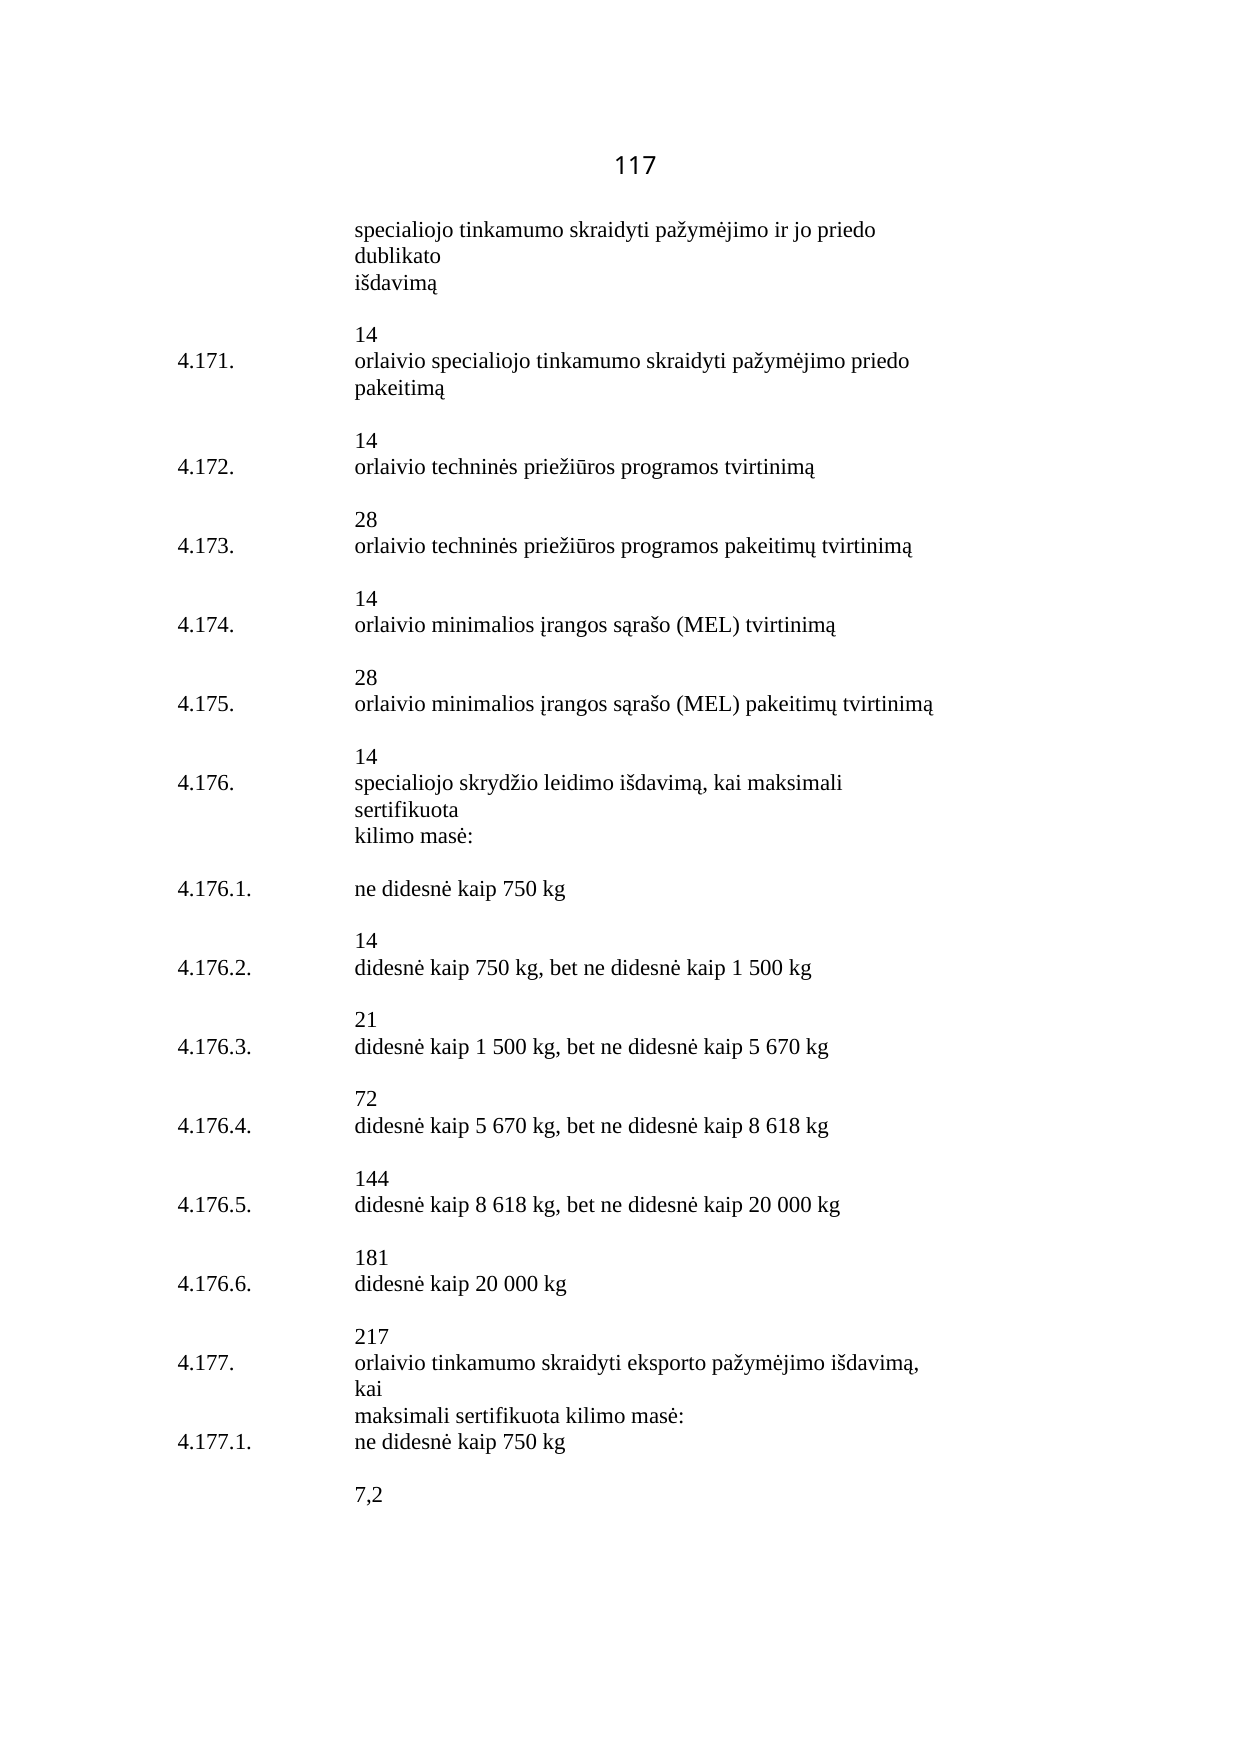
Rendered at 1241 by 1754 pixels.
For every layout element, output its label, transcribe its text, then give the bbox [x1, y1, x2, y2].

text 4.174. orlaivio minimalios įrangos sąrašo (MEL) tvirtinimą 28 [177, 611, 945, 690]
text pakeitimą 14 [354, 374, 945, 453]
text išdavimą 14 [354, 268, 945, 348]
text 4.176.3. didesnė kaip 1 500 kg, bet ne didesnė kaip 5 670 kg 72 [177, 1033, 945, 1112]
text 4.176.4. didesnė kaip 5 670 kg, bet ne didesnė kaip 8 618 kg 144 [177, 1112, 945, 1191]
text 4.172. orlaivio techninės priežiūros programos tvirtinimą 28 [177, 453, 945, 532]
text 4.176.1. ne didesnė kaip 750 kg 14 [177, 875, 945, 954]
text 4.175. orlaivio minimalios įrangos sąrašo (MEL) pakeitimų tvirtinimą 14 [177, 690, 945, 769]
text 4.176.2. didesnė kaip 750 kg, bet ne didesnė kaip 1 500 kg 21 [177, 954, 945, 1033]
text specialiojo tinkamumo skraidyti pažymėjimo ir jo priedo dublikato [354, 216, 945, 268]
text kilimo masė: [354, 822, 945, 875]
text 4.173. orlaivio techninės priežiūros programos pakeitimų tvirtinimą 14 [177, 532, 945, 611]
text 4.176.6. didesnė kaip 20 000 kg 217 [177, 1270, 945, 1349]
text 4.177. orlaivio tinkamumo skraidyti eksporto pažymėjimo išdavimą, kai [177, 1349, 945, 1402]
text maksimali sertifikuota kilimo masė: [354, 1402, 945, 1428]
text 4.176.5. didesnė kaip 8 618 kg, bet ne didesnė kaip 20 000 kg 181 [177, 1191, 945, 1270]
text 4.171. orlaivio specialiojo tinkamumo skraidyti pažymėjimo priedo [177, 348, 945, 374]
text 4.176. specialiojo skrydžio leidimo išdavimą, kai maksimali sertifikuota [177, 769, 945, 822]
text 4.177.1. ne didesnė kaip 750 kg 7,2 [177, 1428, 945, 1507]
